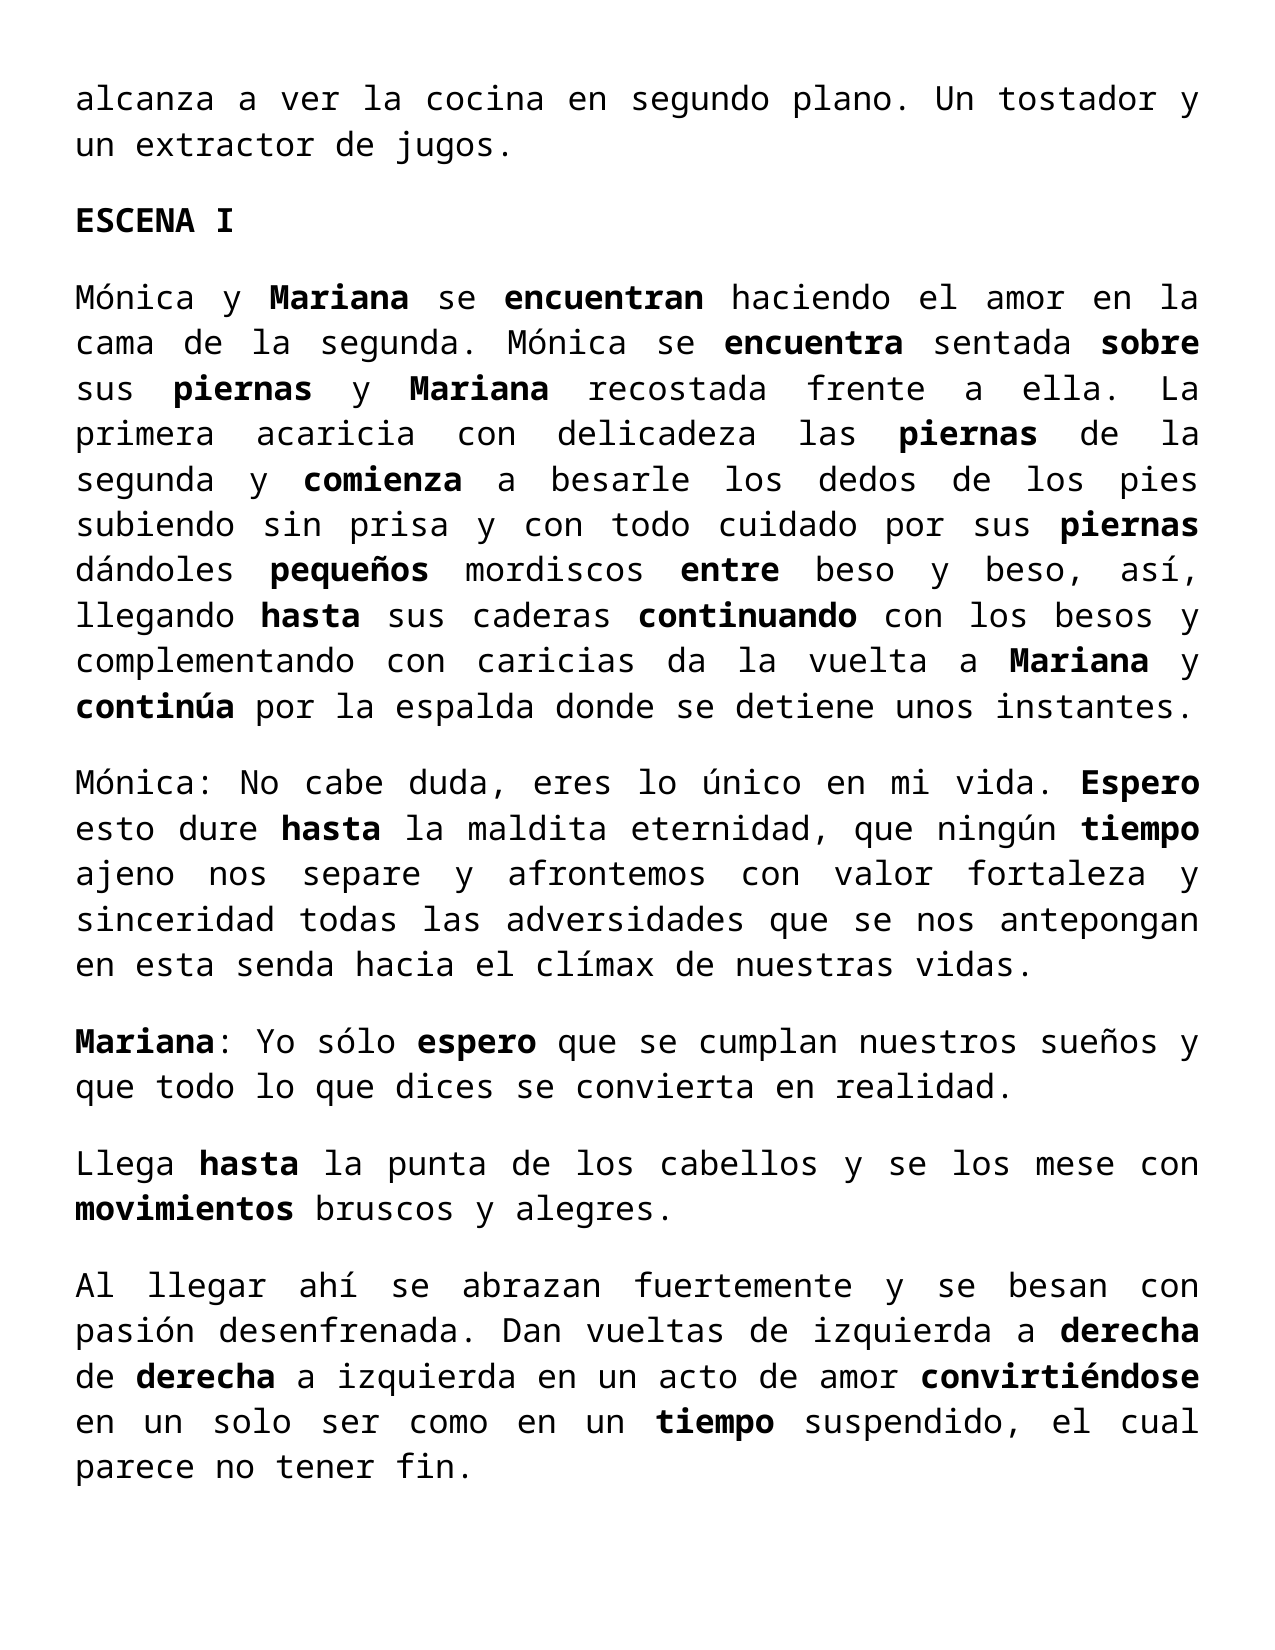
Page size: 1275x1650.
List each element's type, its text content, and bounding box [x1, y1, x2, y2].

text Mónica y Mariana se encuentran haciendo el amor en la cama de la segunda. Mónica se encuentra sentada sobre sus piernas y Mariana recostada frente a ella. La primera acaricia con delicadeza las piernas de la segunda y comienza a besarle los dedos de los pies subiendo sin prisa y con todo cuidado por sus piernas dándoles pequeños mordiscos entre beso y beso, así, llegando hasta sus caderas continuando con los besos y complementando con caricias da la vuelta a Mariana y continúa por la espalda donde se detiene unos instantes. [75, 274, 1200, 728]
text Llega hasta la punta de los cabellos y se los mese con movimientos bruscos y alegres. [75, 1139, 1200, 1230]
text Al llegar ahí se abrazan fuertemente y se besan con pasión desenfrenada. Dan vueltas de izquierda a derecha de derecha a izquierda en un acto de amor convirtiéndose en un solo ser como en un tiempo suspendido, el cual parece no tener fin. [75, 1262, 1200, 1489]
text Mariana: Yo sólo espero que se cumplan nuestros sueños y que todo lo que dices se convierta en realidad. [75, 1017, 1200, 1108]
text ESCENA I [75, 197, 1200, 242]
text alcanza a ver la cocina en segundo plano. Un tostador y un extractor de jugos. [75, 75, 1200, 166]
text Mónica: No cabe duda, eres lo único en mi vida. Espero esto dure hasta la maldita eternidad, que ningún tiempo ajeno nos separe y afrontemos con valor fortaleza y sinceridad todas las adversidades que se nos antepongan en esta senda hacia el clímax de nuestras vidas. [75, 759, 1200, 986]
